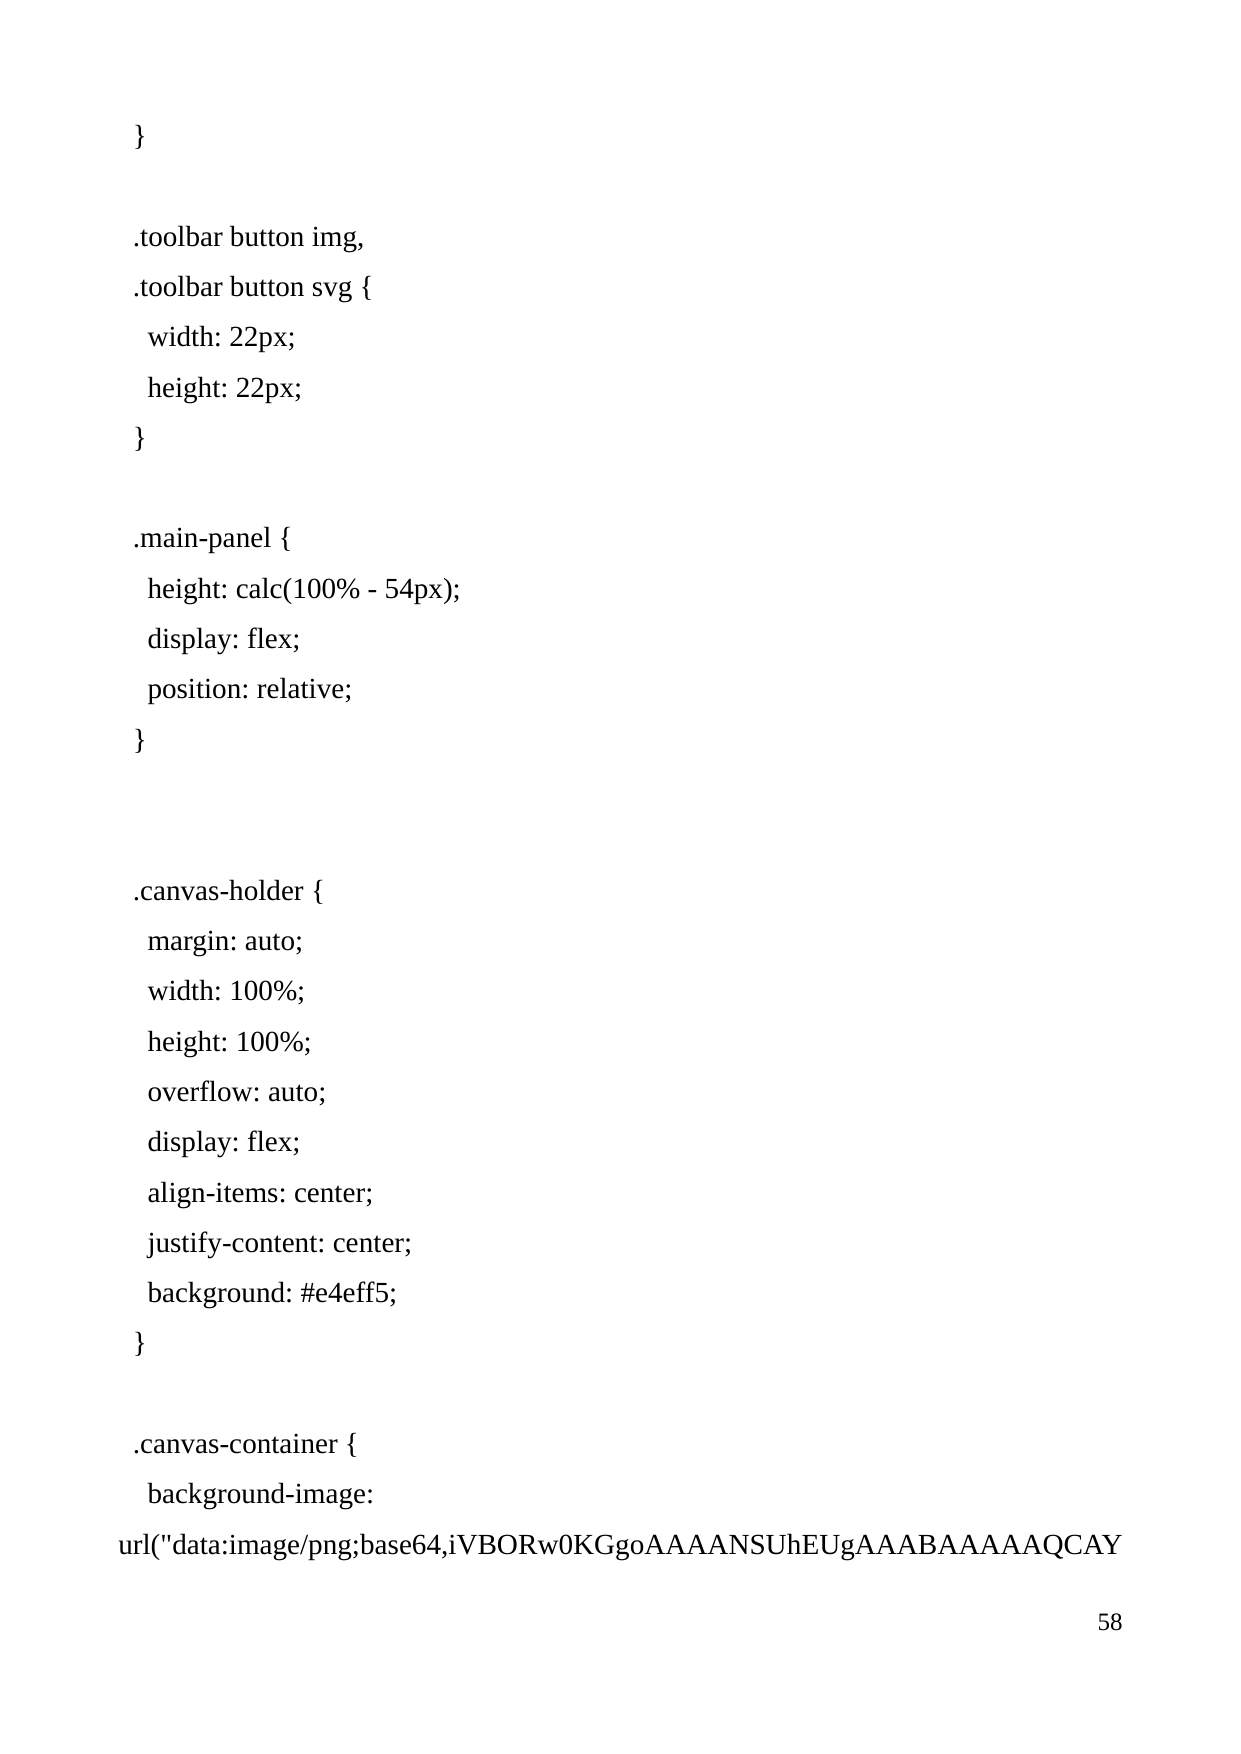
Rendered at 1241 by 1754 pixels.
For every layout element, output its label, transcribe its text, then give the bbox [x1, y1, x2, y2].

text width: 100%; [118, 973, 1122, 1007]
text } [118, 118, 1122, 152]
text } [118, 722, 1122, 755]
text position: relative; [118, 672, 1122, 705]
text justify-content: center; [118, 1225, 1122, 1258]
text background-image: url("data:image/png;base64,iVBORw0KGgoAAAANSUhEUgAAABAAAAAQCAY [118, 1477, 1122, 1560]
text height: 100%; [118, 1024, 1122, 1057]
text overflow: auto; [118, 1074, 1122, 1108]
text background: #e4eff5; [118, 1275, 1122, 1309]
text } [118, 1326, 1122, 1359]
text height: calc(100% - 54px); [118, 571, 1122, 604]
text height: 22px; [118, 370, 1122, 403]
text display: flex; [118, 621, 1122, 655]
text .canvas-container { [118, 1426, 1122, 1460]
text .canvas-holder { [118, 873, 1122, 906]
text width: 22px; [118, 319, 1122, 353]
text .main-panel { [118, 521, 1122, 554]
text margin: auto; [118, 923, 1122, 957]
text } [118, 420, 1122, 453]
text .toolbar button svg { [118, 269, 1122, 303]
text align-items: center; [118, 1175, 1122, 1208]
text .toolbar button img, [118, 219, 1122, 252]
text display: flex; [118, 1124, 1122, 1158]
